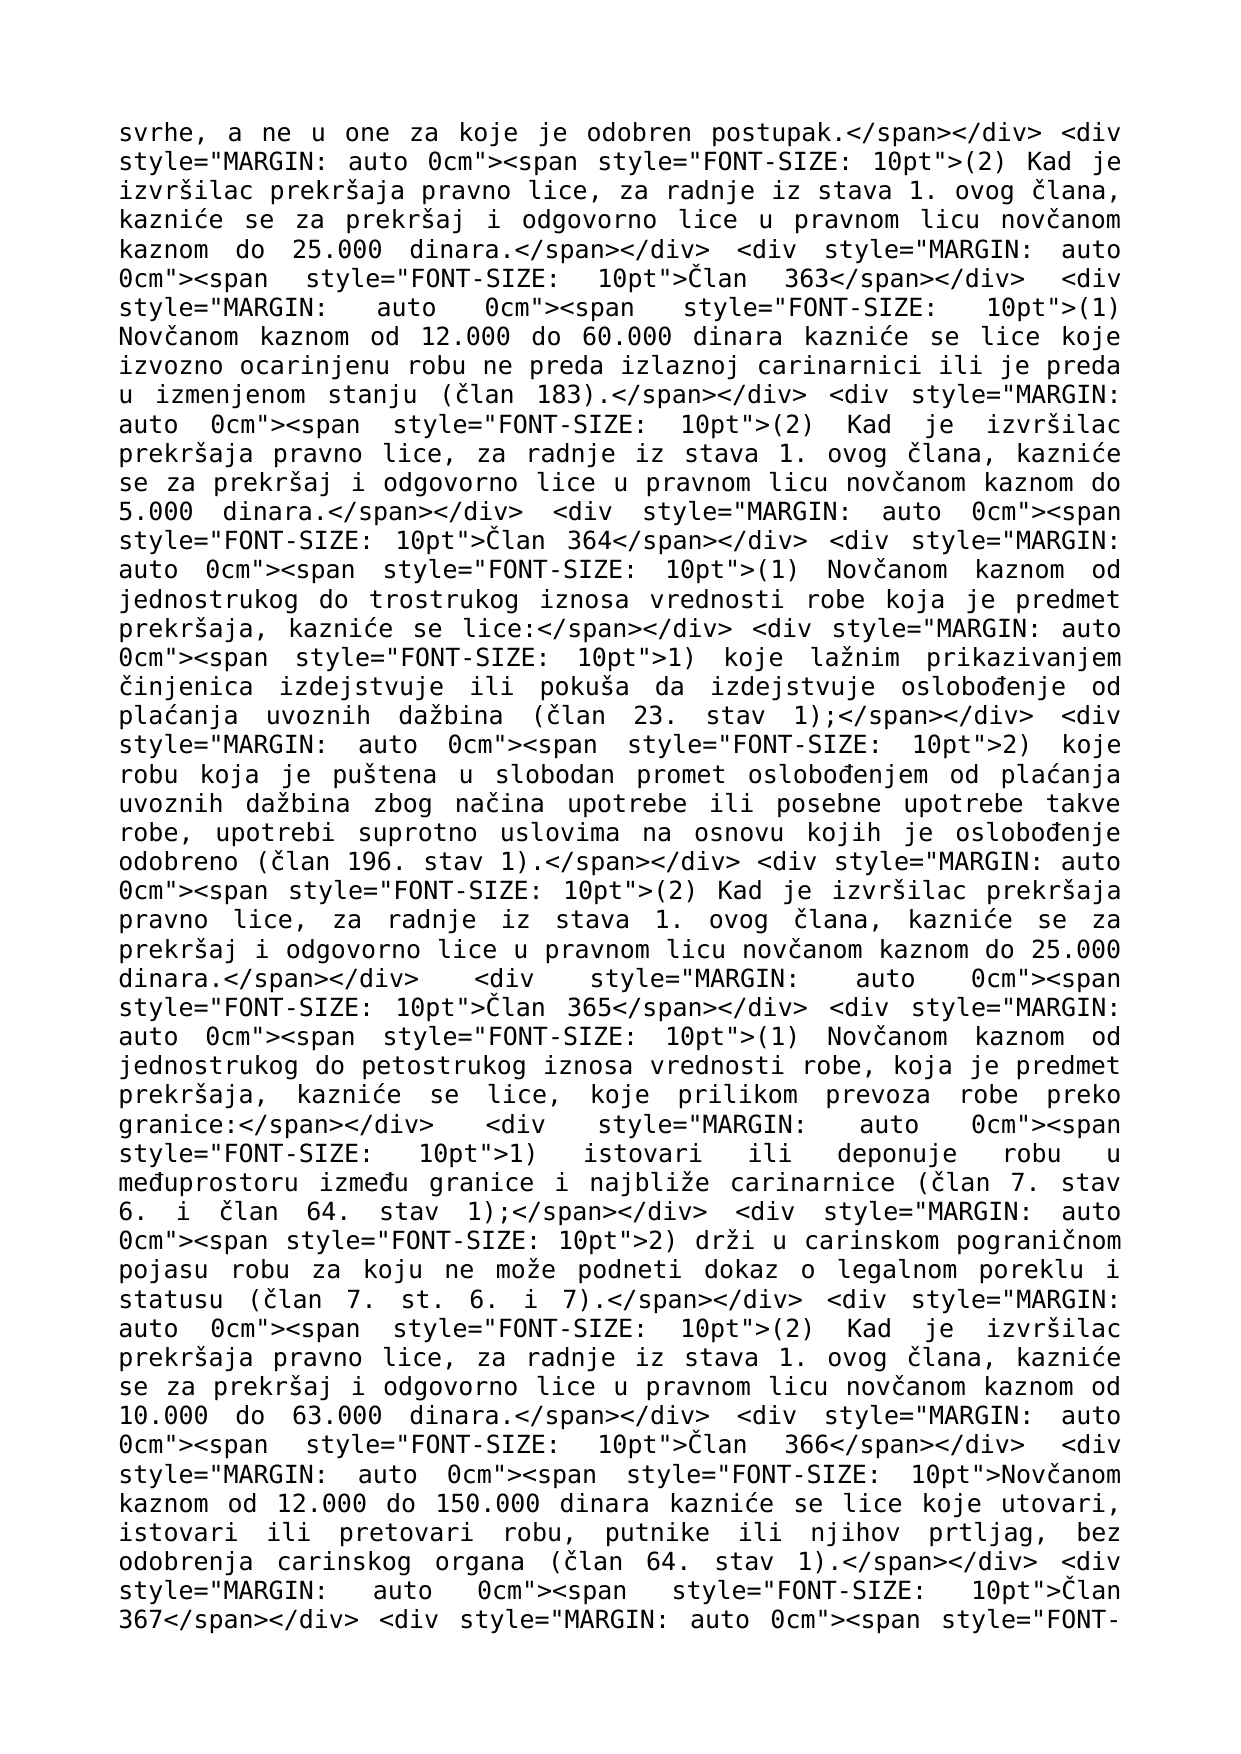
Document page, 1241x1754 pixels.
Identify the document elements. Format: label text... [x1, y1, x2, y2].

text svrhe, a ne u one za koje je odobren postupak.</span></div> <div style="MARGIN: auto 0cm"><span style="FONT-SIZE: 10pt">(2) Kad je izvršilac prekršaja pravno lice, za radnje iz stava 1. ovog člana, kazniće se za prekršaj i odgovorno lice u pravnom licu novčanom kaznom do 25.000 dinara.</span></div> <div style="MARGIN: auto 0cm"><span style="FONT-SIZE: 10pt">Član 363</span></div> <div style="MARGIN: auto 0cm"><span style="FONT-SIZE: 10pt">(1) Novčanom kaznom od 12.000 do 60.000 dinara kazniće se lice koje izvozno ocarinjenu robu ne preda izlaznoj carinarnici ili je preda u izmenjenom stanju (član 183).</span></div> <div style="MARGIN: auto 0cm"><span style="FONT-SIZE: 10pt">(2) Kad je izvršilac prekršaja pravno lice, za radnje iz stava 1. ovog člana, kazniće se za prekršaj i odgovorno lice u pravnom licu novčanom kaznom do 5.000 dinara.</span></div> <div style="MARGIN: auto 0cm"><span style="FONT-SIZE: 10pt">Član 364</span></div> <div style="MARGIN: auto 0cm"><span style="FONT-SIZE: 10pt">(1) Novčanom kaznom od jednostrukog do trostrukog iznosa vrednosti robe koja je predmet prekršaja, kazniće se lice:</span></div> <div style="MARGIN: auto 0cm"><span style="FONT-SIZE: 10pt">1) koje lažnim prikazivanjem činjenica izdejstvuje ili pokuša da izdejstvuje oslobođenje od plaćanja uvoznih dažbina (član 23. stav 1);</span></div> <div style="MARGIN: auto 0cm"><span style="FONT-SIZE: 10pt">2) koje robu koja je puštena u slobodan promet oslobođenjem od plaćanja uvoznih dažbina zbog načina upotrebe ili posebne upotrebe takve robe, upotrebi suprotno uslovima na osnovu kojih je oslobođenje odobreno (član 196. stav 1).</span></div> <div style="MARGIN: auto 0cm"><span style="FONT-SIZE: 10pt">(2) Kad je izvršilac prekršaja pravno lice, za radnje iz stava 1. ovog člana, kazniće se za prekršaj i odgovorno lice u pravnom licu novčanom kaznom do 25.000 dinara.</span></div> <div style="MARGIN: auto 0cm"><span style="FONT-SIZE: 10pt">Član 365</span></div> <div style="MARGIN: auto 0cm"><span style="FONT-SIZE: 10pt">(1) Novčanom kaznom od jednostrukog do petostrukog iznosa vrednosti robe, koja je predmet prekršaja, kazniće se lice, koje prilikom prevoza robe preko granice:</span></div> <div style="MARGIN: auto 0cm"><span style="FONT-SIZE: 10pt">1) istovari ili deponuje robu u međuprostoru između granice i najbliže carinarnice (član 7. stav 6. i član 64. stav 1);</span></div> <div style="MARGIN: auto 0cm"><span style="FONT-SIZE: 10pt">2) drži u carinskom pograničnom pojasu robu za koju ne može podneti dokaz o legalnom poreklu i statusu (član 7. st. 6. i 7).</span></div> <div style="MARGIN: auto 0cm"><span style="FONT-SIZE: 10pt">(2) Kad je izvršilac prekršaja pravno lice, za radnje iz stava 1. ovog člana, kazniće se za prekršaj i odgovorno lice u pravnom licu novčanom kaznom od 10.000 do 63.000 dinara.</span></div> <div style="MARGIN: auto 0cm"><span style="FONT-SIZE: 10pt">Član 366</span></div> <div style="MARGIN: auto 0cm"><span style="FONT-SIZE: 10pt">Novčanom kaznom od 12.000 do 150.000 dinara kazniće se lice koje utovari, istovari ili pretovari robu, putnike ili njihov prtljag, bez odobrenja carinskog organa (član 64. stav 1).</span></div> <div style="MARGIN: auto 0cm"><span style="FONT-SIZE: 10pt">Član 367</span></div> <div style="MARGIN: auto 0cm"><span style="FONT- [118, 118, 1122, 1635]
